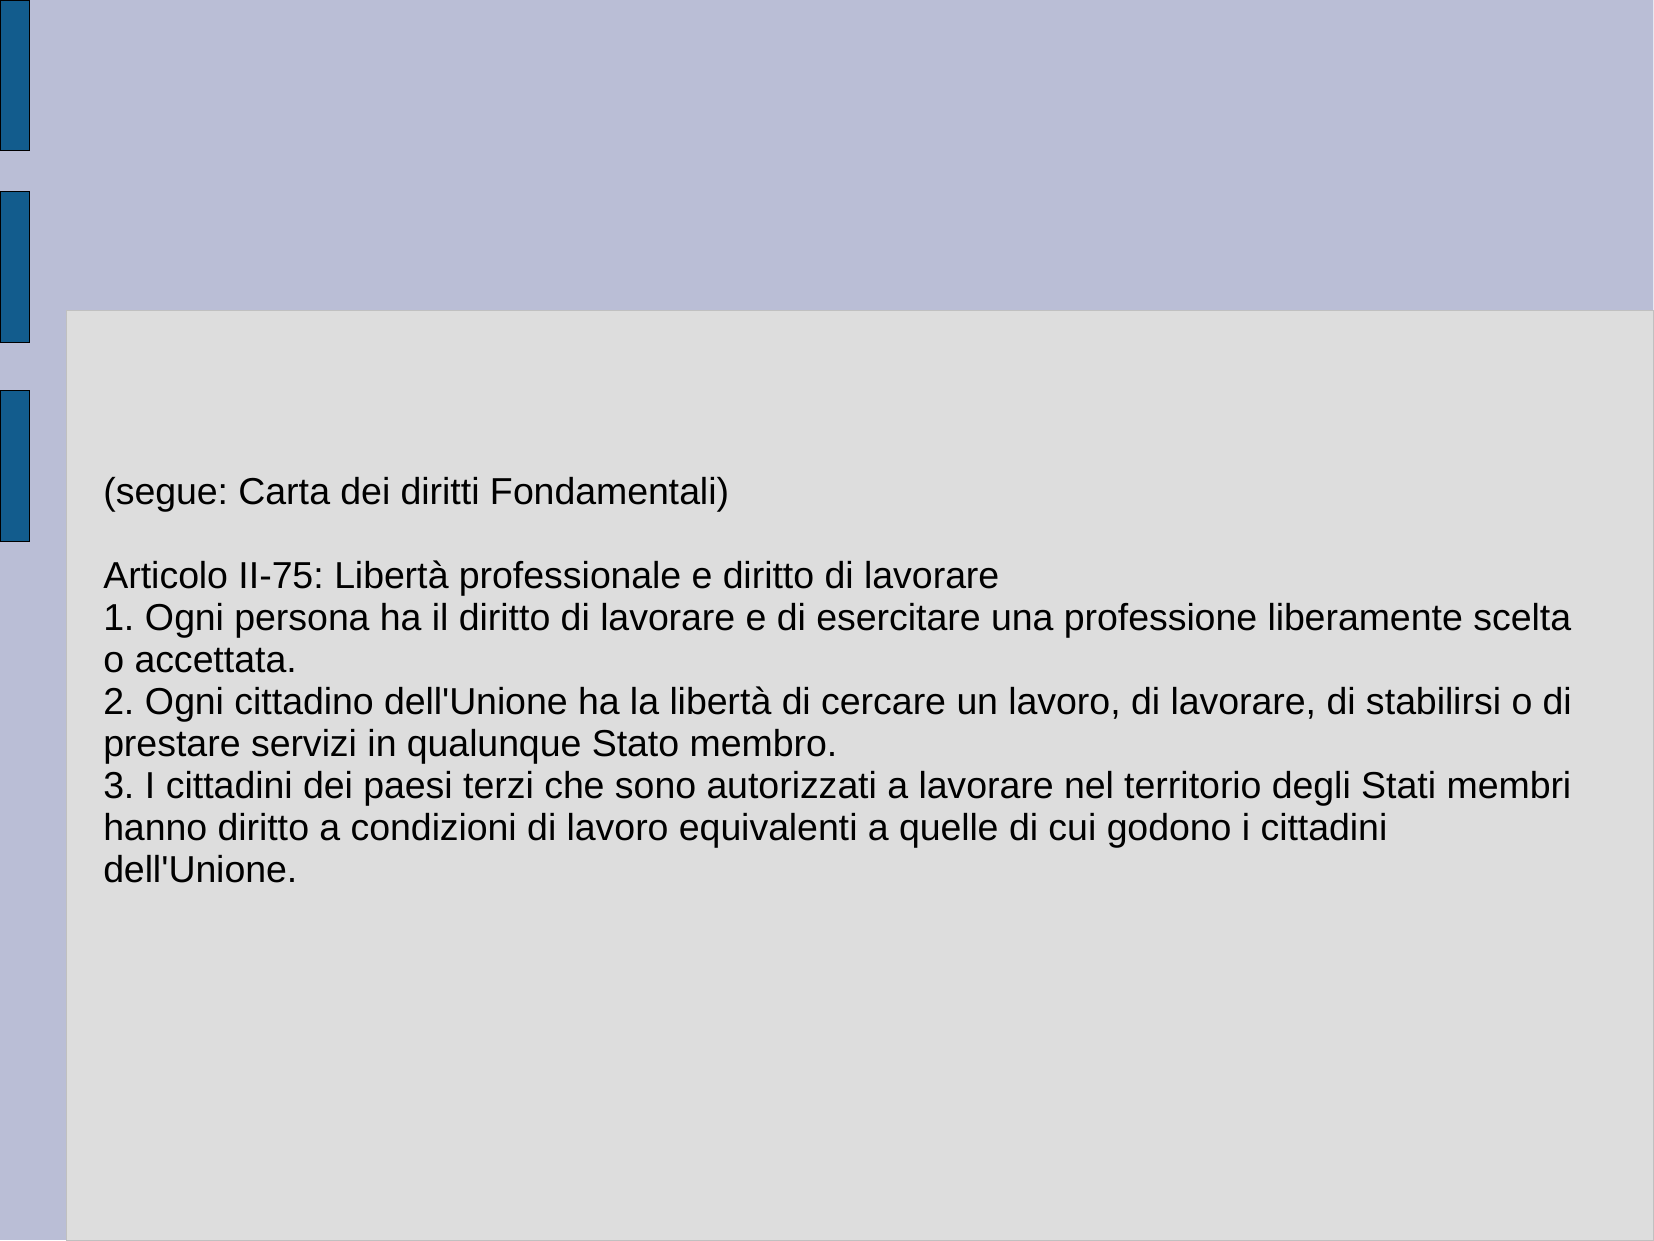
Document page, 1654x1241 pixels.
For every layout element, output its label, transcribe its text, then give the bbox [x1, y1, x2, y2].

text_box (segue: Carta dei diritti Fondamentali) Articolo II-75: Libertà professionale e diritto di lavorare 1. Ogni persona ha il diritto di lavorare e di esercitare una professione liberamente scelta o accettata. 2. Ogni cittadino dell'Unione ha la libertà di cercare un lavoro, di lavorare, di stabilirsi o di prestare servizi in qualunque Stato membro. 3. I cittadini dei paesi terzi che sono autorizzati a lavorare nel territorio degli Stati membri hanno diritto a condizioni di lavoro equivalenti a quelle di cui godono i cittadini dell'Unione. [88, 463, 1595, 899]
